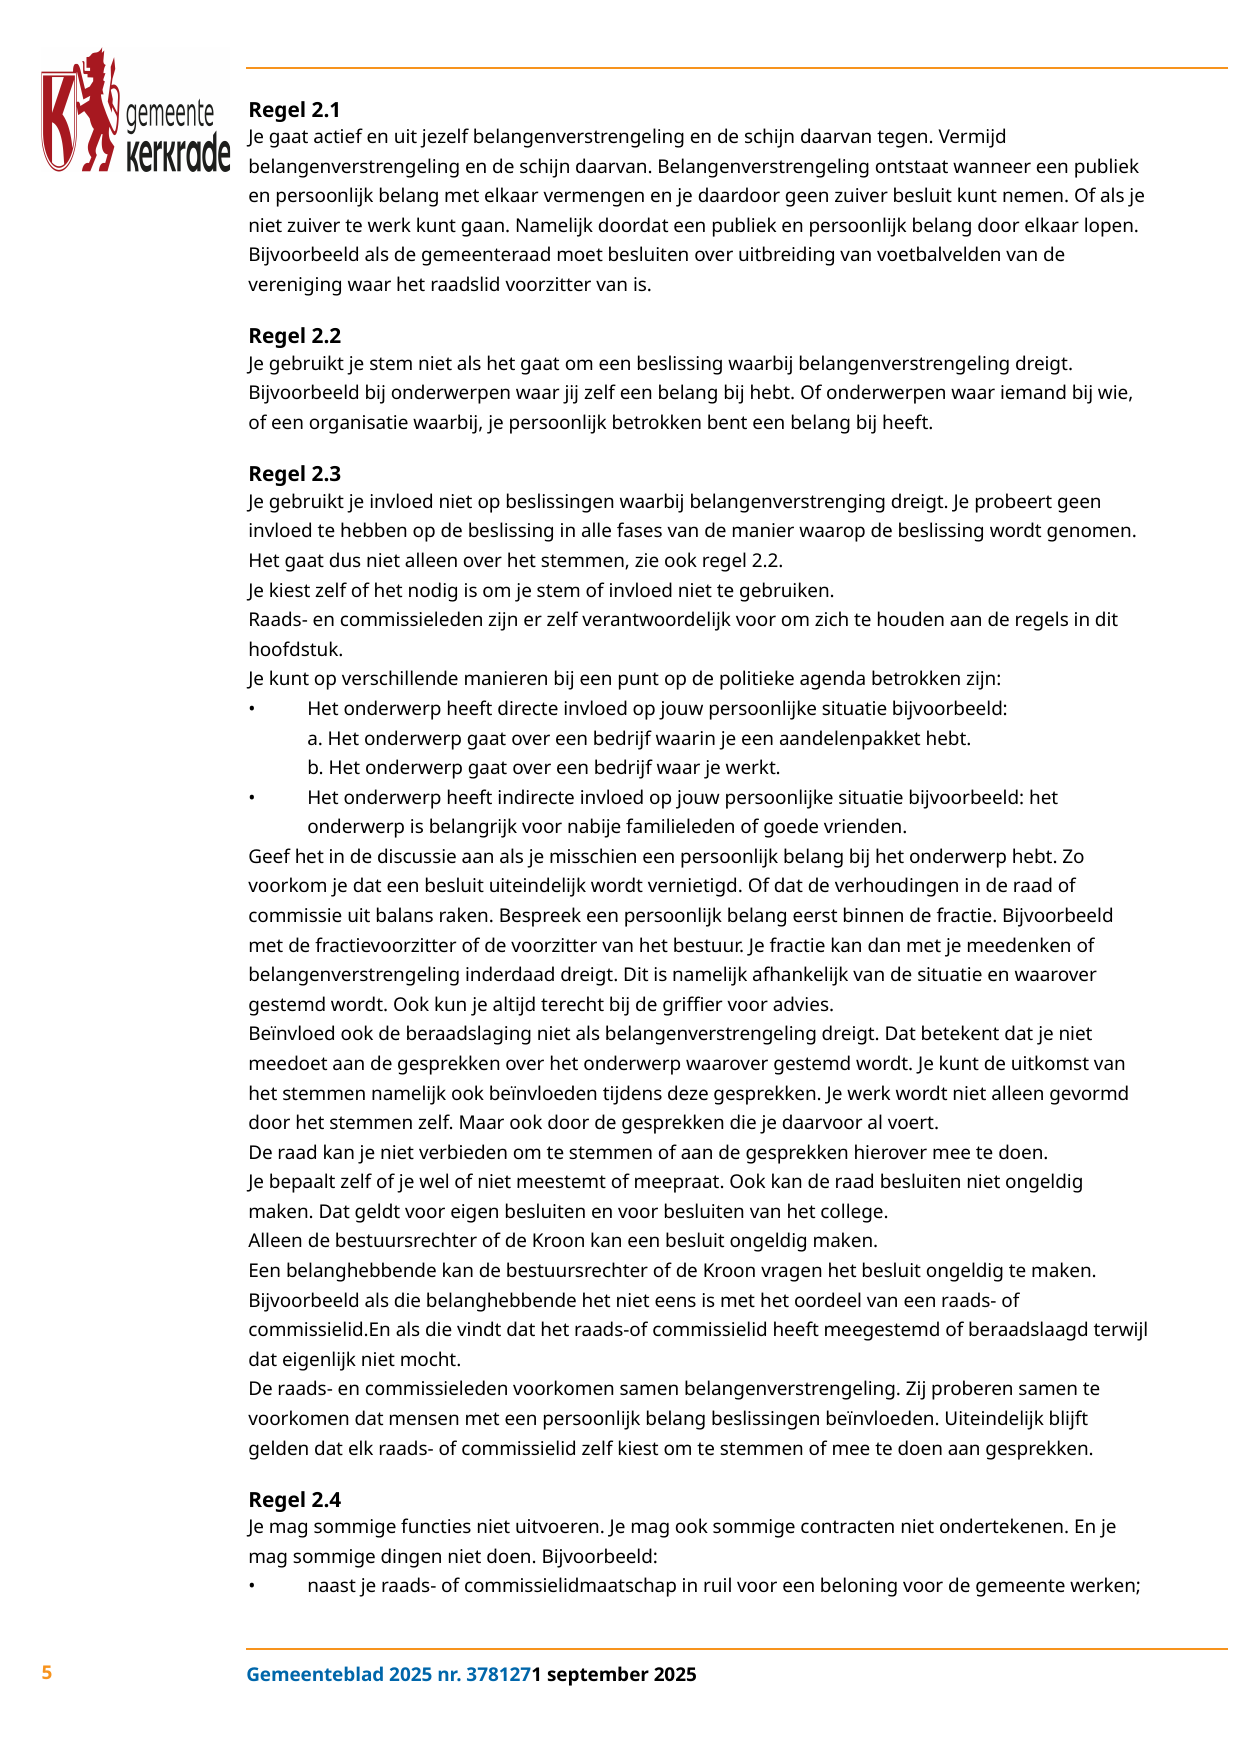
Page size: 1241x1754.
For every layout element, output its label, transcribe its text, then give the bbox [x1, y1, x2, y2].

text De raad kan je niet verbieden om te stemmen of aan de gesprekken hierover mee te doen. [248, 1139, 1152, 1164]
text Regel 2.1 [248, 95, 1152, 123]
text Raads- en commissieleden zijn er zelf verantwoordelijk voor om zich te houden aan de regels in dit hoofdstuk. [248, 606, 1152, 662]
text De raads- en commissieleden voorkomen samen belangenverstrengeling. Zij proberen samen te voorkomen dat mensen met een persoonlijk belang beslissingen beïnvloeden. Uiteindelijk blijft gelden dat elk raads- of commissielid zelf kiest om te stemmen of mee te doen aan gesprekken. [248, 1376, 1152, 1460]
text Je bepaalt zelf of je wel of niet meestemt of meepraat. Ook kan de raad besluiten niet ongeldig maken. Dat geldt voor eigen besluiten en voor besluiten van het college. [248, 1168, 1152, 1224]
text Geef het in de discussie aan als je misschien een persoonlijk belang bij het onderwerp hebt. Zo voorkom je dat een besluit uiteindelijk wordt vernietigd. Of dat de verhoudingen in de raad of commissie uit balans raken. Bespreek een persoonlijk belang eerst binnen de fractie. Bijvoorbeeld met de fractievoorzitter of de voorzitter van het bestuur. Je fractie kan dan met je meedenken of belangenverstrengeling inderdaad dreigt. Dit is namelijk afhankelijk van de situatie en waarover gestemd wordt. Ook kun je altijd terecht bij de griffier voor advies. [248, 843, 1152, 1017]
text Regel 2.2 [248, 322, 1152, 350]
picture [41, 47, 231, 172]
text Je kiest zelf of het nodig is om je stem of invloed niet te gebruiken. [248, 577, 1152, 602]
text Je gebruikt je stem niet als het gaat om een beslissing waarbij belangenverstrengeling dreigt. Bijvoorbeeld bij onderwerpen waar jij zelf een belang bij hebt. Of onderwerpen waar iemand bij wie, of een organisatie waarbij, je persoonlijk betrokken bent een belang bij heeft. [248, 350, 1152, 435]
text Je gebruikt je invloed niet op beslissingen waarbij belangenverstrenging dreigt. Je probeert geen invloed te hebben op de beslissing in alle fases van de manier waarop de beslissing wordt genomen. Het gaat dus niet alleen over het stemmen, zie ook regel 2.2. [248, 488, 1152, 573]
list naast je raads- of commissielidmaatschap in ruil voor een beloning voor de gemeente werken; [248, 1573, 1152, 1598]
list Het onderwerp heeft directe invloed op jouw persoonlijke situatie bijvoorbeeld: [248, 695, 1152, 721]
list b. Het onderwerp gaat over een bedrijf waar je werkt. [248, 754, 1152, 780]
text Regel 2.3 [248, 459, 1152, 488]
list Het onderwerp heeft indirecte invloed op jouw persoonlijke situatie bijvoorbeeld: het onderwerp is belangrijk voor nabije familieleden of goede vrienden. [248, 784, 1152, 839]
text Alleen de bestuursrechter of de Kroon kan een besluit ongeldig maken. [248, 1228, 1152, 1253]
text Je gaat actief en uit jezelf belangenverstrengeling en de schijn daarvan tegen. Vermijd belangenverstrengeling en de schijn daarvan. Belangenverstrengeling ontstaat wanneer een publiek en persoonlijk belang met elkaar vermengen en je daardoor geen zuiver besluit kunt nemen. Of als je niet zuiver te werk kunt gaan. Namelijk doordat een publiek en persoonlijk belang door elkaar lopen. Bijvoorbeeld als de gemeenteraad moet besluiten over uitbreiding van voetbalvelden van de vereniging waar het raadslid voorzitter van is. [248, 123, 1152, 297]
text Beïnvloed ook de beraadslaging niet als belangenverstrengeling dreigt. Dat betekent dat je niet meedoet aan de gesprekken over het onderwerp waarover gestemd wordt. Je kunt de uitkomst van het stemmen namelijk ook beïnvloeden tijdens deze gesprekken. Je werk wordt niet alleen gevormd door het stemmen zelf. Maar ook door de gesprekken die je daarvoor al voert. [248, 1021, 1152, 1135]
text Je mag sommige functies niet uitvoeren. Je mag ook sommige contracten niet ondertekenen. En je mag sommige dingen niet doen. Bijvoorbeeld: [248, 1513, 1152, 1569]
list a. Het onderwerp gaat over een bedrijf waarin je een aandelenpakket hebt. [248, 725, 1152, 750]
text Regel 2.4 [248, 1485, 1152, 1513]
text Een belanghebbende kan de bestuursrechter of de Kroon vragen het besluit ongeldig te maken. Bijvoorbeeld als die belanghebbende het niet eens is met het oordeel van een raads- of commissielid.En als die vindt dat het raads-of commissielid heeft meegestemd of beraadslaagd terwijl dat eigenlijk niet mocht. [248, 1257, 1152, 1372]
text Je kunt op verschillende manieren bij een punt op de politieke agenda betrokken zijn: [248, 666, 1152, 691]
